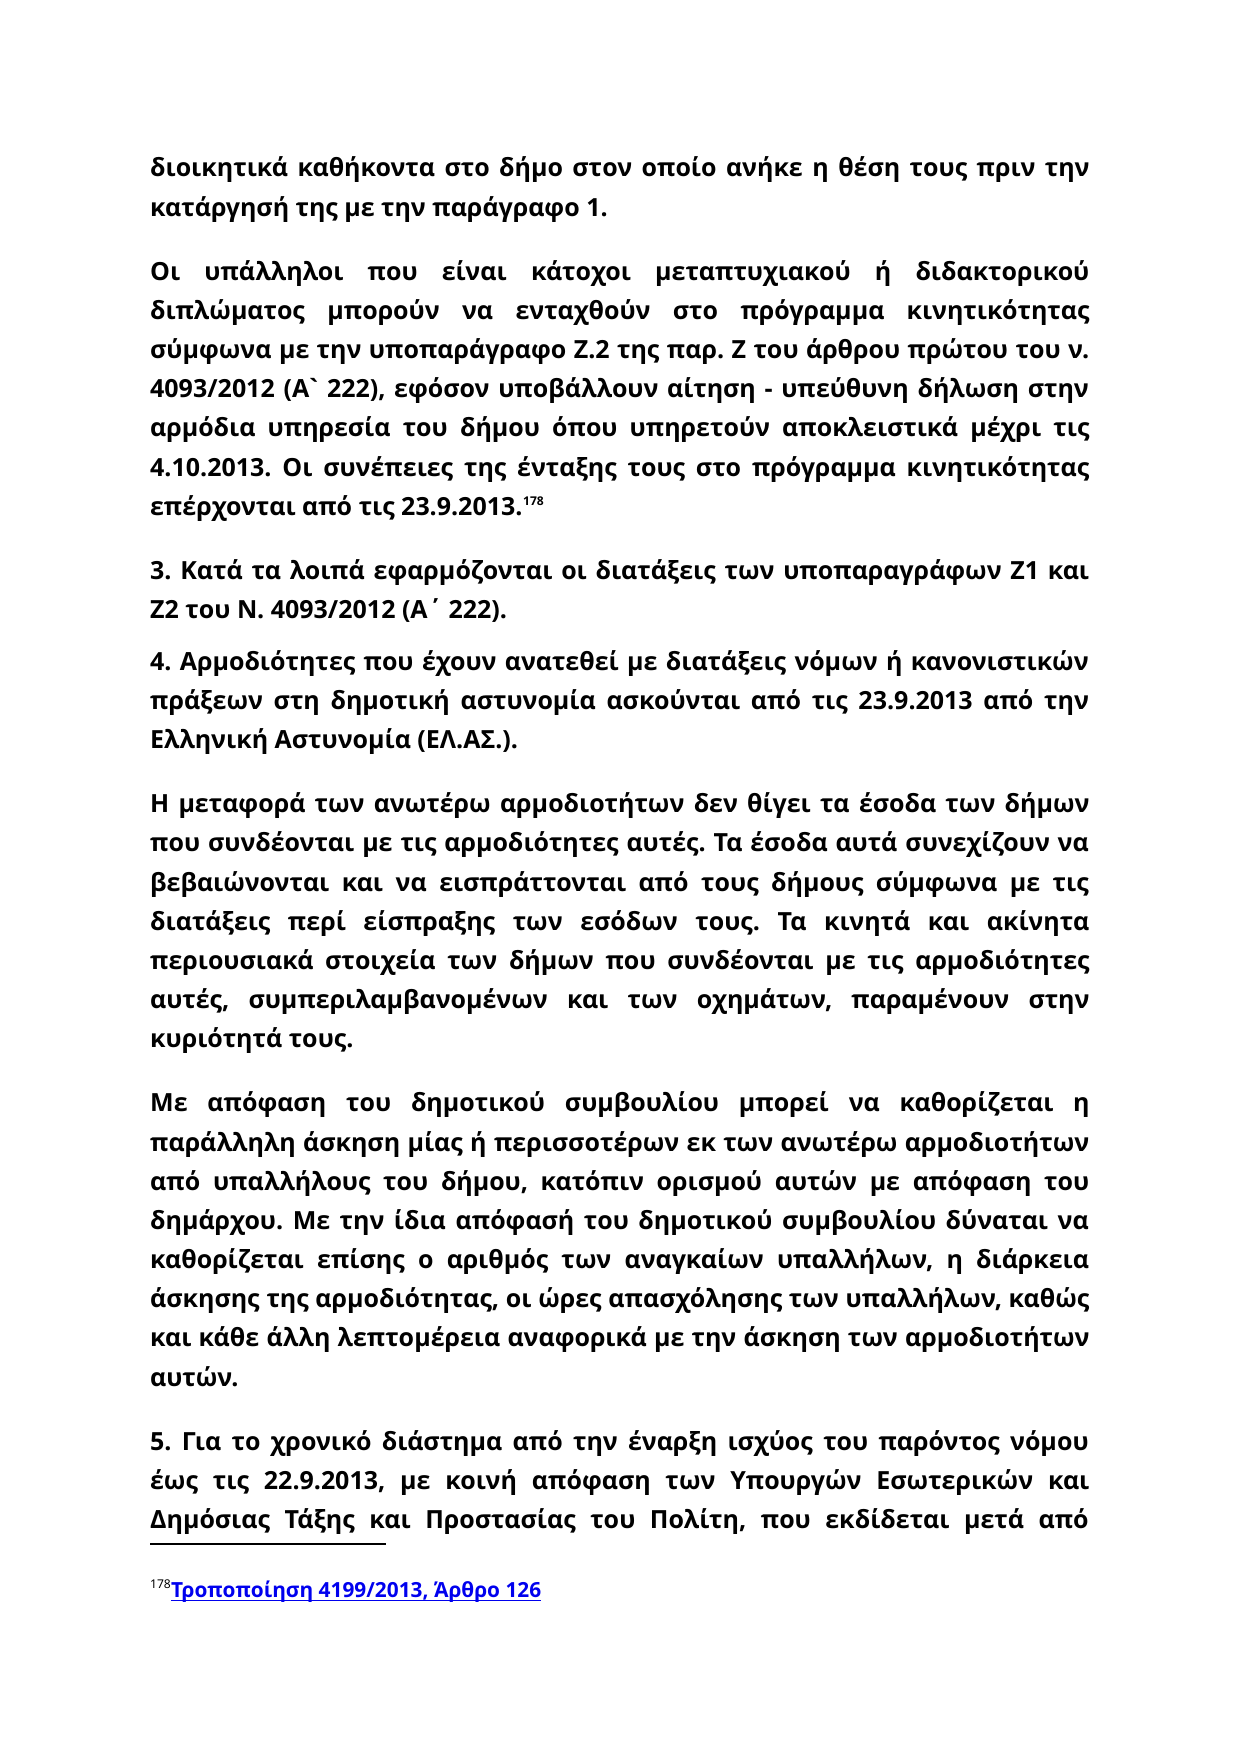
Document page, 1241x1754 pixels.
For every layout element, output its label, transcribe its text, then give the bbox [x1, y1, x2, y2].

text Με απόφαση του δημοτικού συμβουλίου μπορεί να καθορίζεται η παράλληλη άσκηση μίας ή περισσοτέρων εκ των ανωτέρω αρμοδιοτήτων από υπαλλήλους του δήμου, κατόπιν ορισμού αυτών με απόφαση του δημάρχου. Με την ίδια απόφασή του δημοτικού συμβουλίου δύναται να καθορίζεται επίσης ο αριθμός των αναγκαίων υπαλλήλων, η διάρκεια άσκησης της αρμοδιότητας, οι ώρες απασχόλησης των υπαλλήλων, καθώς και κάθε άλλη λεπτομέρεια αναφορικά με την άσκηση των αρμοδιοτήτων αυτών. [150, 1085, 1090, 1393]
text Τροποποίηση 4199/2013, Άρθρο 126 [150, 1576, 1090, 1604]
text Η μεταφορά των ανωτέρω αρμοδιοτήτων δεν θίγει τα έσοδα των δήμων που συνδέονται με τις αρμοδιότητες αυτές. Τα έσοδα αυτά συνεχίζουν να βεβαιώνονται και να εισπράττονται από τους δήμους σύμφωνα με τις διατάξεις περί είσπραξης των εσόδων τους. Τα κινητά και ακίνητα περιουσιακά στοιχεία των δήμων που συνδέονται με τις αρμοδιότητες αυτές, συμπεριλαμβανομένων και των οχημάτων, παραμένουν στην κυριότητά τους. [150, 786, 1090, 1055]
text 3. Κατά τα λοιπά εφαρμόζονται οι διατάξεις των υποπαραγράφων Ζ1 και Ζ2 του Ν. 4093/2012 (Α΄ 222). [150, 552, 1090, 626]
text διοικητικά καθήκοντα στο δήμο στον οποίο ανήκε η θέση τους πριν την κατάργησή της με την παράγραφο 1. [150, 150, 1090, 223]
text 4. Αρμοδιότητες που έχουν ανατεθεί με διατάξεις νόμων ή κανονιστικών πράξεων στη δημοτική αστυνομία ασκούνται από τις 23.9.2013 από την Ελληνική Αστυνομία (ΕΛ.ΑΣ.). [150, 643, 1090, 756]
text 5. Για το χρονικό διάστημα από την έναρξη ισχύος του παρόντος νόμου έως τις 22.9.2013, με κοινή απόφαση των Υπουργών Εσωτερικών και Δημόσιας Τάξης και Προστασίας του Πολίτη, που εκδίδεται μετά από [150, 1423, 1090, 1536]
text Οι υπάλληλοι που είναι κάτοχοι μεταπτυχιακού ή διδακτορικού διπλώματος μπορούν να ενταχθούν στο πρόγραμμα κινητικότητας σύμφωνα με την υποπαράγραφο Ζ.2 της παρ. Ζ του άρθρου πρώτου του ν. 4093/2012 (Α` 222), εφόσον υποβάλλουν αίτηση - υπεύθυνη δήλωση στην αρμόδια υπηρεσία του δήμου όπου υπηρετούν αποκλειστικά μέχρι τις 4.10.2013. Οι συνέπειες της ένταξης τους στο πρόγραμμα κινητικότητας επέρχονται από τις 23.9.2013. [150, 253, 1090, 522]
